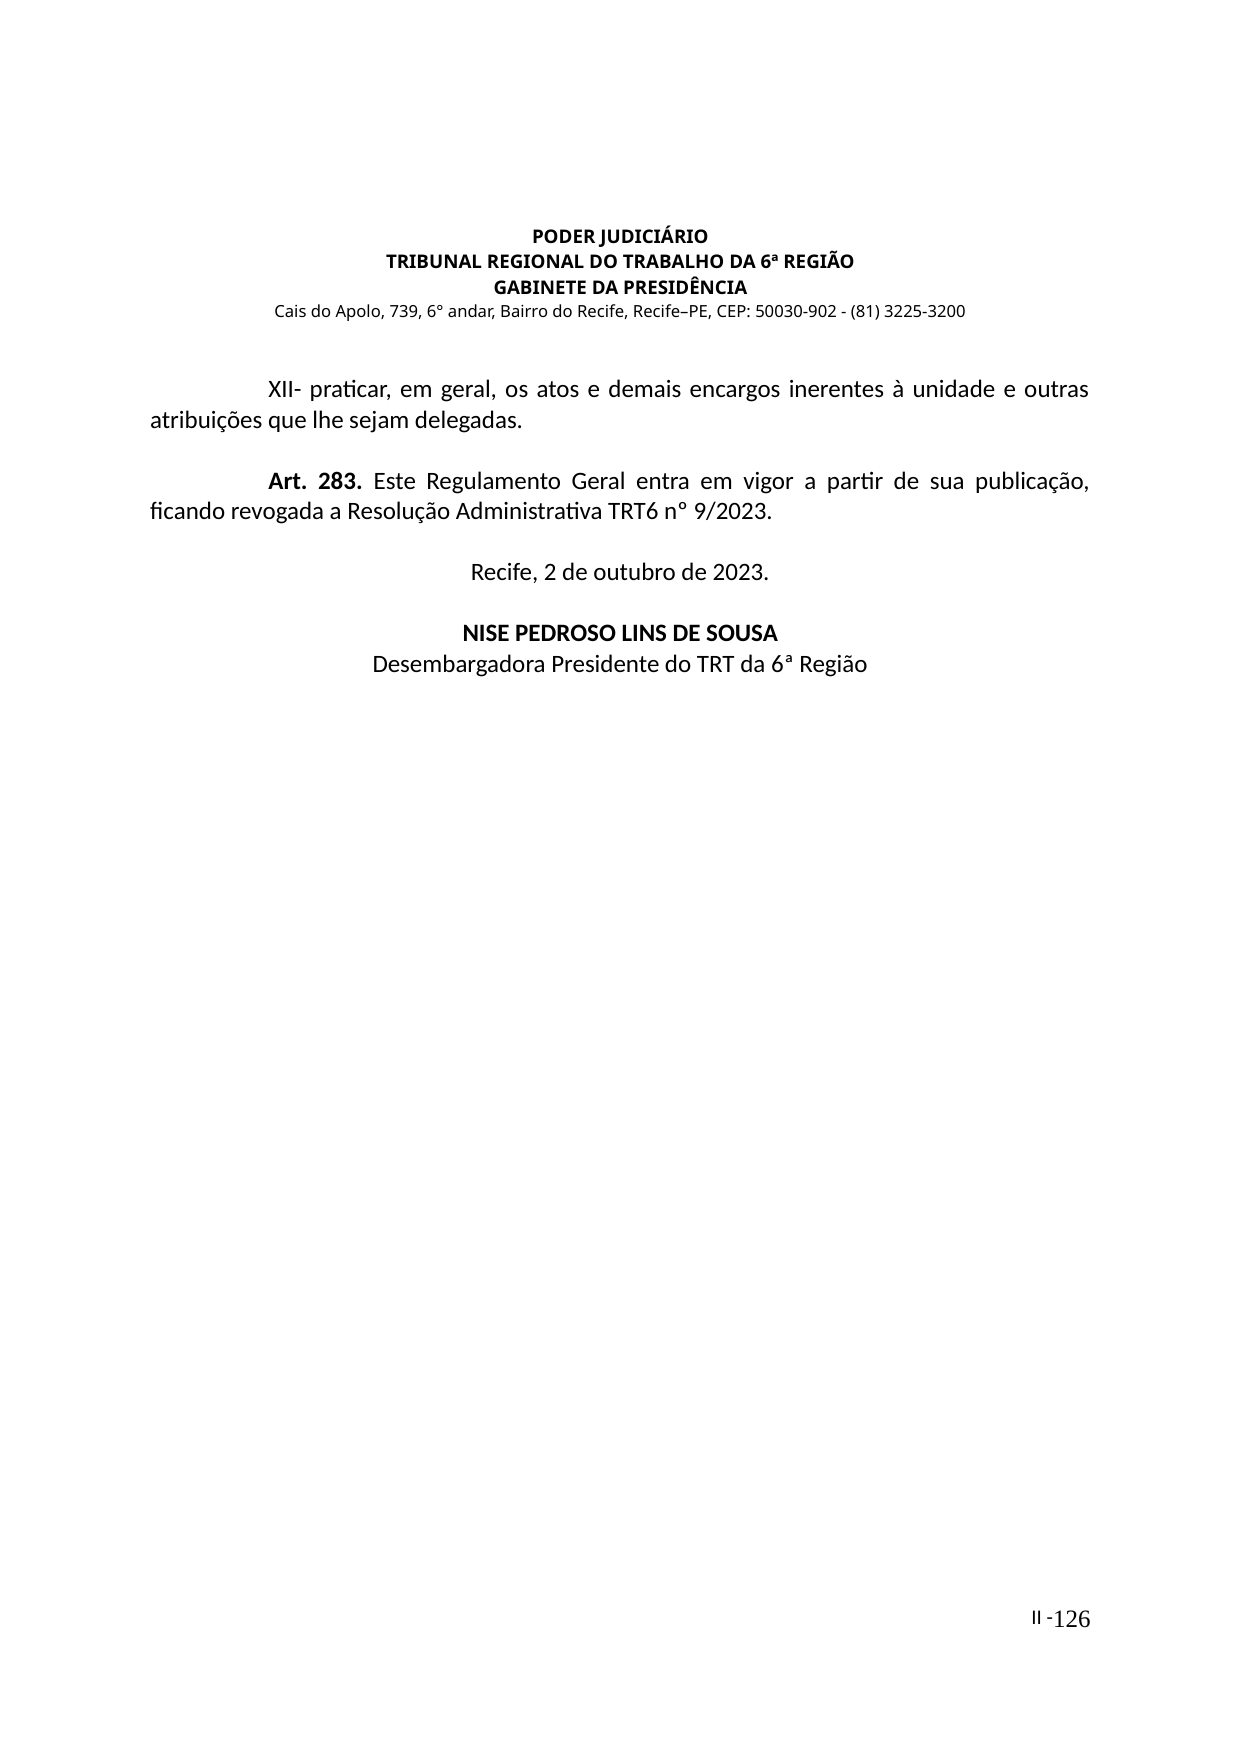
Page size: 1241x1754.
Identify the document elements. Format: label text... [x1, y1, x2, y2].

text Recife, 2 de outubro de 2023. [150, 556, 1090, 587]
text XII- praticar, em geral, os atos e demais encargos inerentes à unidade e outras atribuições que lhe sejam delegadas. [150, 373, 1090, 434]
text NISE PEDROSO LINS DE SOUSA [150, 617, 1090, 648]
text Art. 283. Este Regulamento Geral entra em vigor a partir de sua publicação, ficando revogada a Resolução Administrativa TRT6 nº 9/2023. [150, 465, 1090, 526]
picture [827, 98, 1036, 224]
text Desembargadora Presidente do TRT da 6ª Região [150, 648, 1090, 678]
picture [562, 98, 671, 210]
